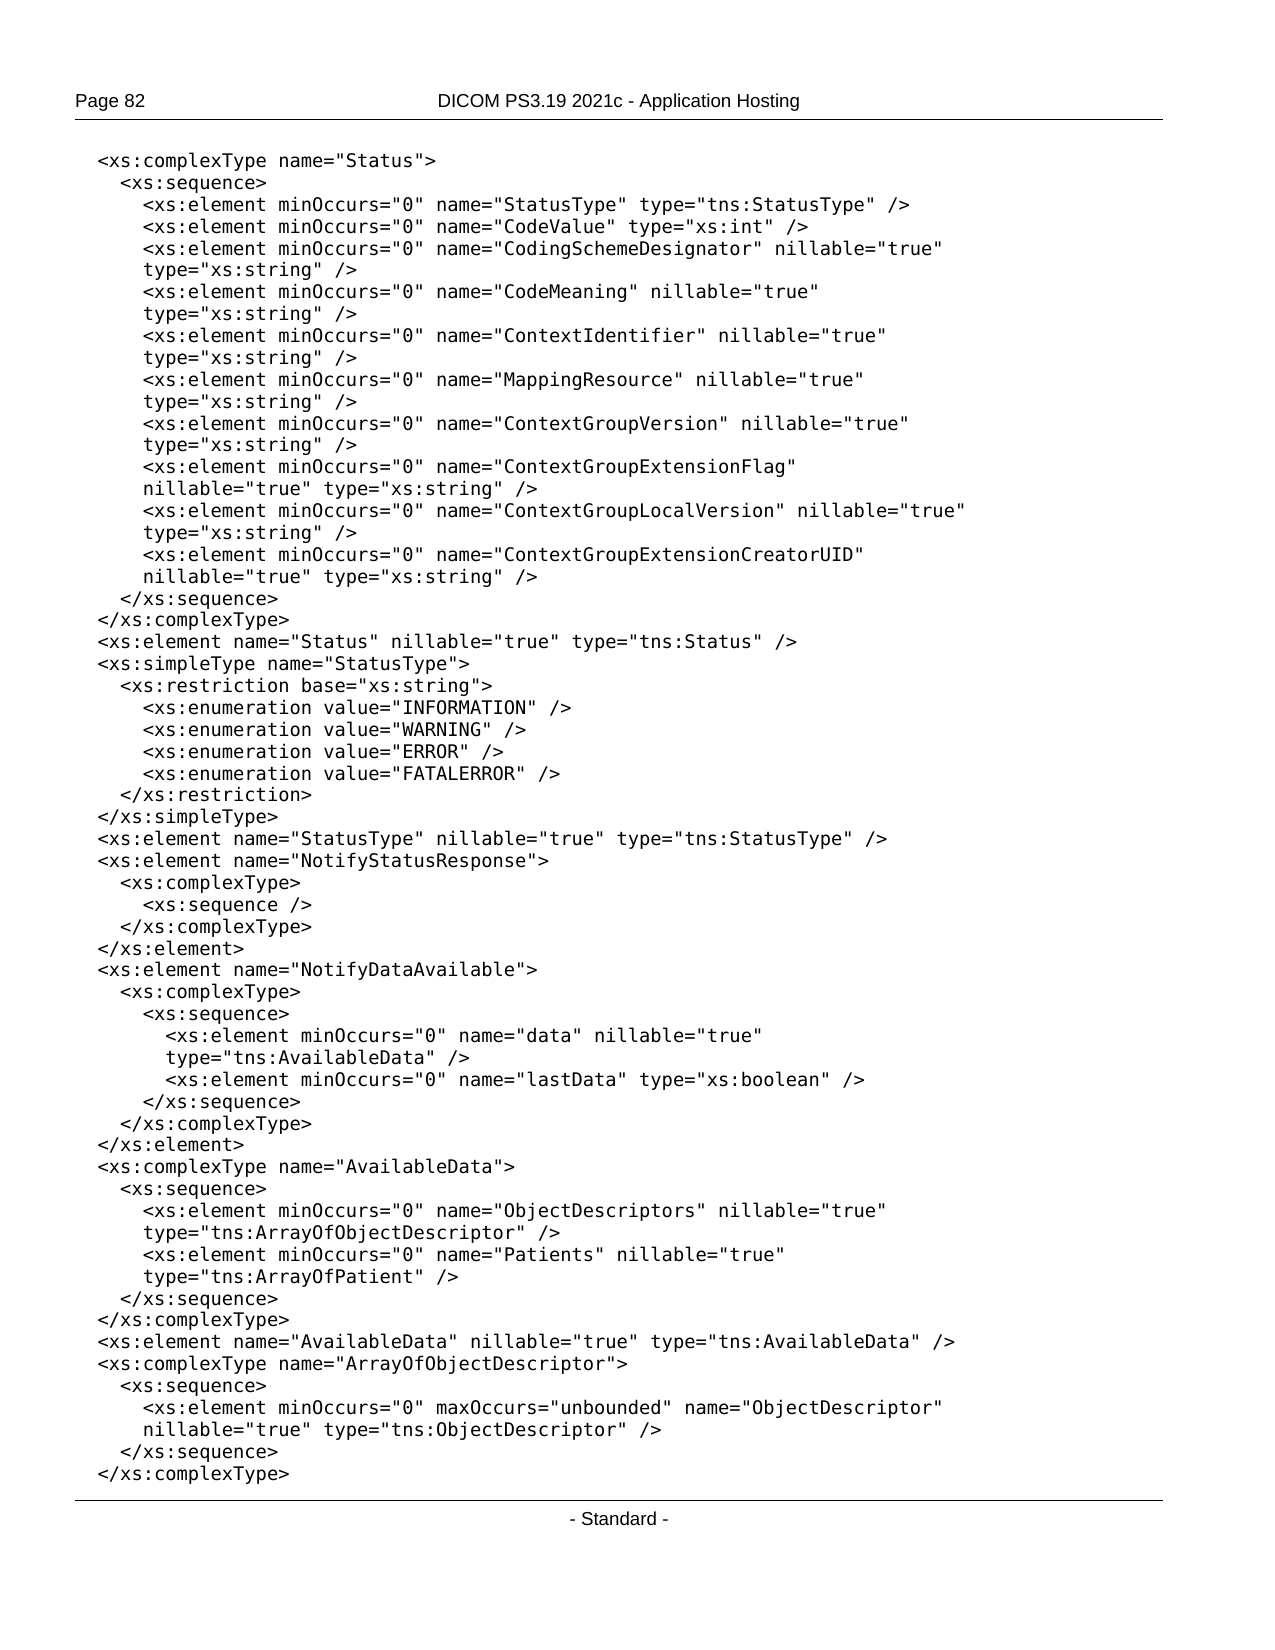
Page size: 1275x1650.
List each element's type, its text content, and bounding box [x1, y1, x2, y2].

text <xs:complexType name="Status"> <xs:sequence> <xs:element minOccurs="0" name="StatusType" type="tns:StatusType" /> <xs:element minOccurs="0" name="CodeValue" type="xs:int" /> <xs:element minOccurs="0" name="CodingSchemeDesignator" nillable="true" type="xs:string" /> <xs:element minOccurs="0" name="CodeMeaning" nillable="true" type="xs:string" /> <xs:element minOccurs="0" name="ContextIdentifier" nillable="true" type="xs:string" /> <xs:element minOccurs="0" name="MappingResource" nillable="true" type="xs:string" /> <xs:element minOccurs="0" name="ContextGroupVersion" nillable="true" type="xs:string" /> <xs:element minOccurs="0" name="ContextGroupExtensionFlag" nillable="true" type="xs:string" /> <xs:element minOccurs="0" name="ContextGroupLocalVersion" nillable="true" type="xs:string" /> <xs:element minOccurs="0" name="ContextGroupExtensionCreatorUID" nillable="true" type="xs:string" /> </xs:sequence> </xs:complexType> <xs:element name="Status" nillable="true" type="tns:Status" /> <xs:simpleType name="StatusType"> <xs:restriction base="xs:string"> <xs:enumeration value="INFORMATION" /> <xs:enumeration value="WARNING" /> <xs:enumeration value="ERROR" /> <xs:enumeration value="FATALERROR" /> </xs:restriction> </xs:simpleType> <xs:element name="StatusType" nillable="true" type="tns:StatusType" /> <xs:element name="NotifyStatusResponse"> <xs:complexType> <xs:sequence /> </xs:complexType> </xs:element> <xs:element name="NotifyDataAvailable"> <xs:complexType> <xs:sequence> <xs:element minOccurs="0" name="data" nillable="true" type="tns:AvailableData" /> <xs:element minOccurs="0" name="lastData" type="xs:boolean" /> </xs:sequence> </xs:complexType> </xs:element> <xs:complexType name="AvailableData"> <xs:sequence> <xs:element minOccurs="0" name="ObjectDescriptors" nillable="true" type="tns:ArrayOfObjectDescriptor" /> <xs:element minOccurs="0" name="Patients" nillable="true" type="tns:ArrayOfPatient" /> </xs:sequence> </xs:complexType> <xs:element name="AvailableData" nillable="true" type="tns:AvailableData" /> <xs:complexType name="ArrayOfObjectDescriptor"> <xs:sequence> <xs:element minOccurs="0" maxOccurs="unbounded" name="ObjectDescriptor" nillable="true" type="tns:ObjectDescriptor" /> </xs:sequence> </xs:complexType> [75, 150, 1162, 1484]
